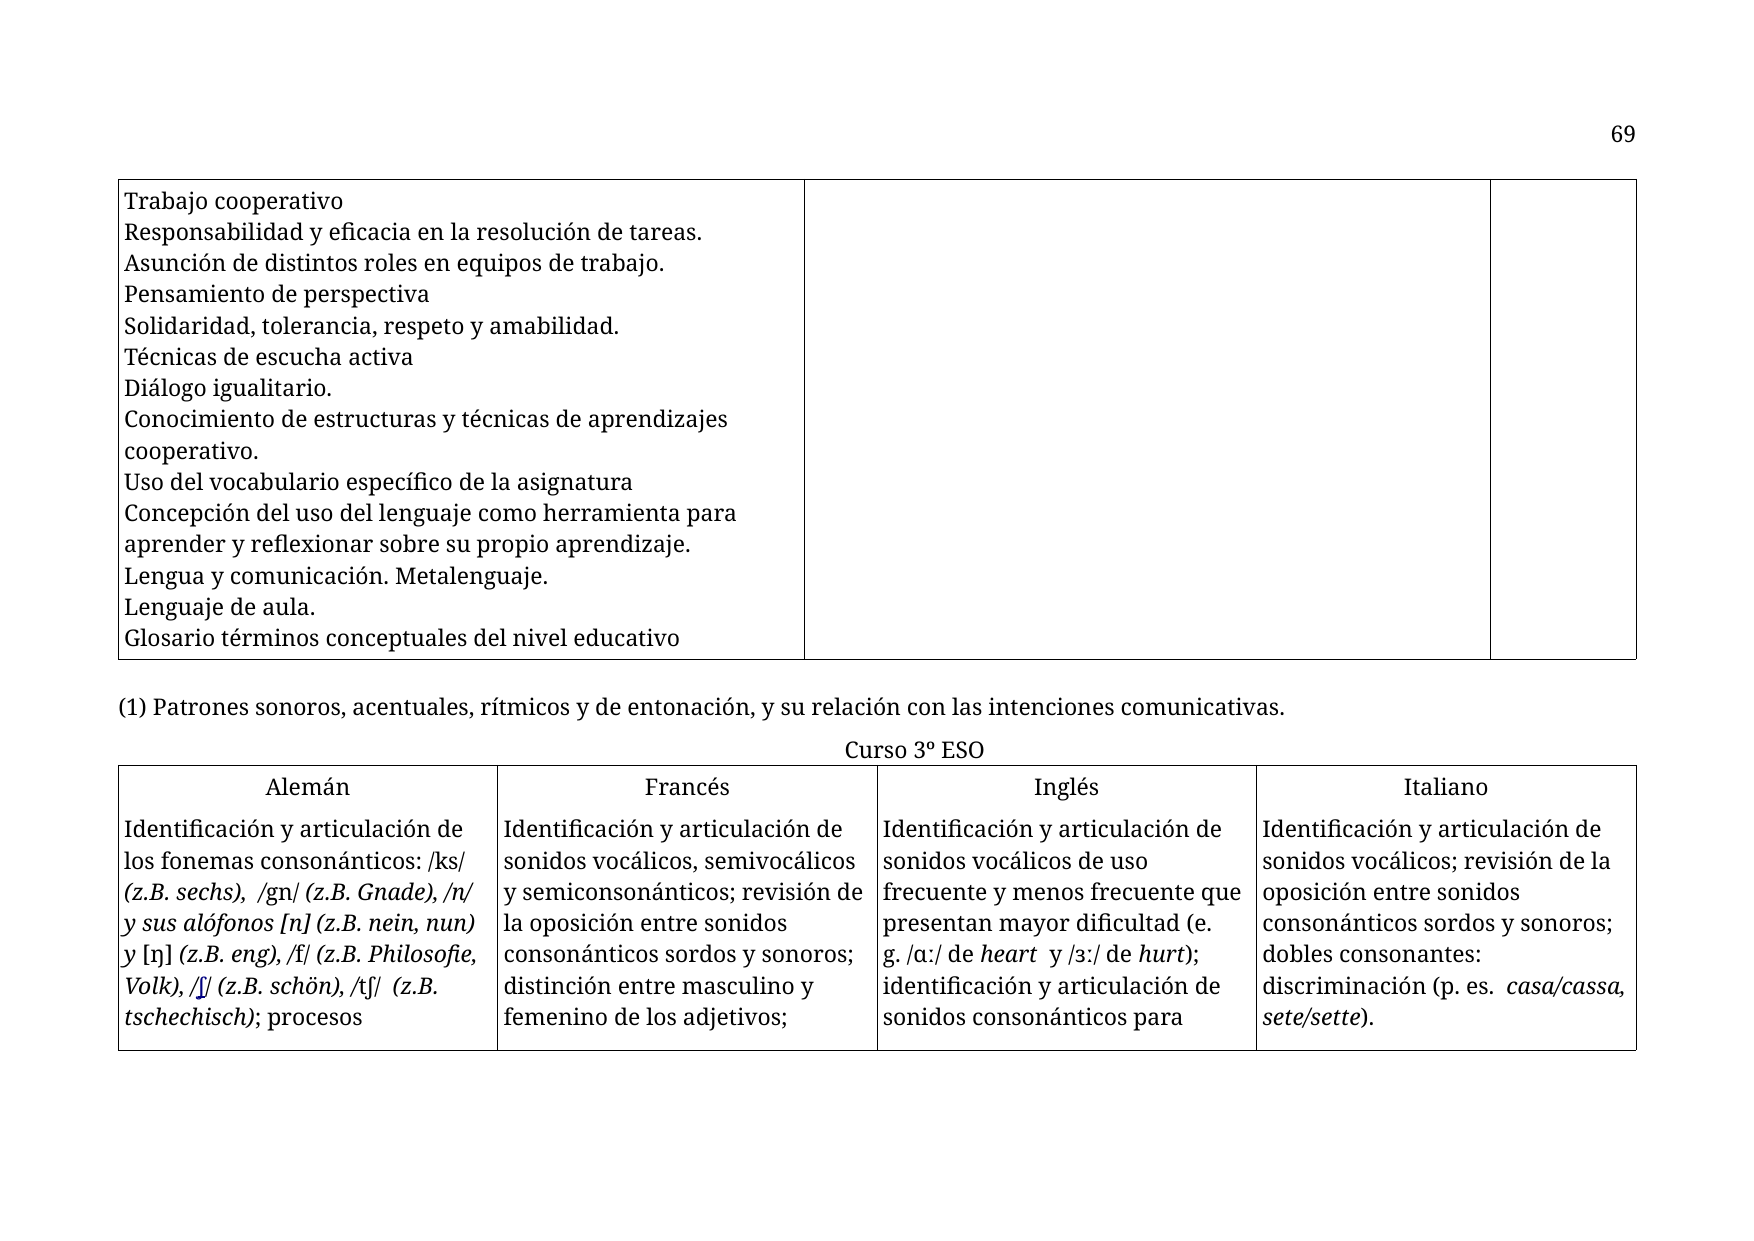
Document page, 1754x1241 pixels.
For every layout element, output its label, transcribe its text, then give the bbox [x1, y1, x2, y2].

table_cell [805, 180, 1490, 659]
table_cell Identificación y articulación de sonidos vocálicos de uso frecuente y menos frecuente que presentan mayor dificultad (e. g. /ɑː/ de heart y /ɜː/ de hurt); identificación y articulación de sonidos consonánticos para [878, 808, 1256, 1050]
table_cell Trabajo cooperativo Responsabilidad y eficacia en la resolución de tareas. Asunción de distintos roles en equipos de trabajo. Pensamiento de perspectiva Solidaridad, tolerancia, respeto y amabilidad. Técnicas de escucha activa Diálogo igualitario. Conocimiento de estructuras y técnicas de aprendizajes cooperativo. Uso del vocabulario específico de la asignatura Concepción del uso del lenguaje como herramienta para aprender y reflexionar sobre su propio aprendizaje. Lengua y comunicación. Metalenguaje. Lenguaje de aula. Glosario términos conceptuales del nivel educativo [119, 180, 804, 659]
table_cell Identificación y articulación de sonidos vocálicos; revisión de la oposición entre sonidos consonánticos sordos y sonoros; dobles consonantes: discriminación (p. es. casa/cassa, sete/sette). [1257, 808, 1636, 1050]
table_header Alemán [119, 766, 497, 808]
table_header Inglés [878, 766, 1256, 808]
text (1) Patrones sonoros, acentuales, rítmicos y de entonación, y su relación con las intenciones comunicativas. [118, 691, 1636, 722]
table_cell Identificación y articulación de sonidos vocálicos, semivocálicos y semiconsonánticos; revisión de la oposición entre sonidos consonánticos sordos y sonoros; distinción entre masculino y femenino de los adjetivos; [498, 808, 877, 1050]
table_cell [1491, 180, 1636, 659]
table_header Italiano [1257, 766, 1636, 808]
table_cell Identificación y articulación de los fonemas consonánticos: /ks/ (z.B. sechs), /gn/ (z.B. Gnade), /n/ y sus alófonos [n] (z.B. nein, nun) y [ŋ] (z.B. eng), /f/ (z.B. Philosofie, Volk), /ʃ/ (z.B. schön), /tʃ/ (z.B. tschechisch); procesos [119, 808, 497, 1050]
table_header Francés [498, 766, 877, 808]
text Curso 3º ESO [193, 733, 1636, 765]
